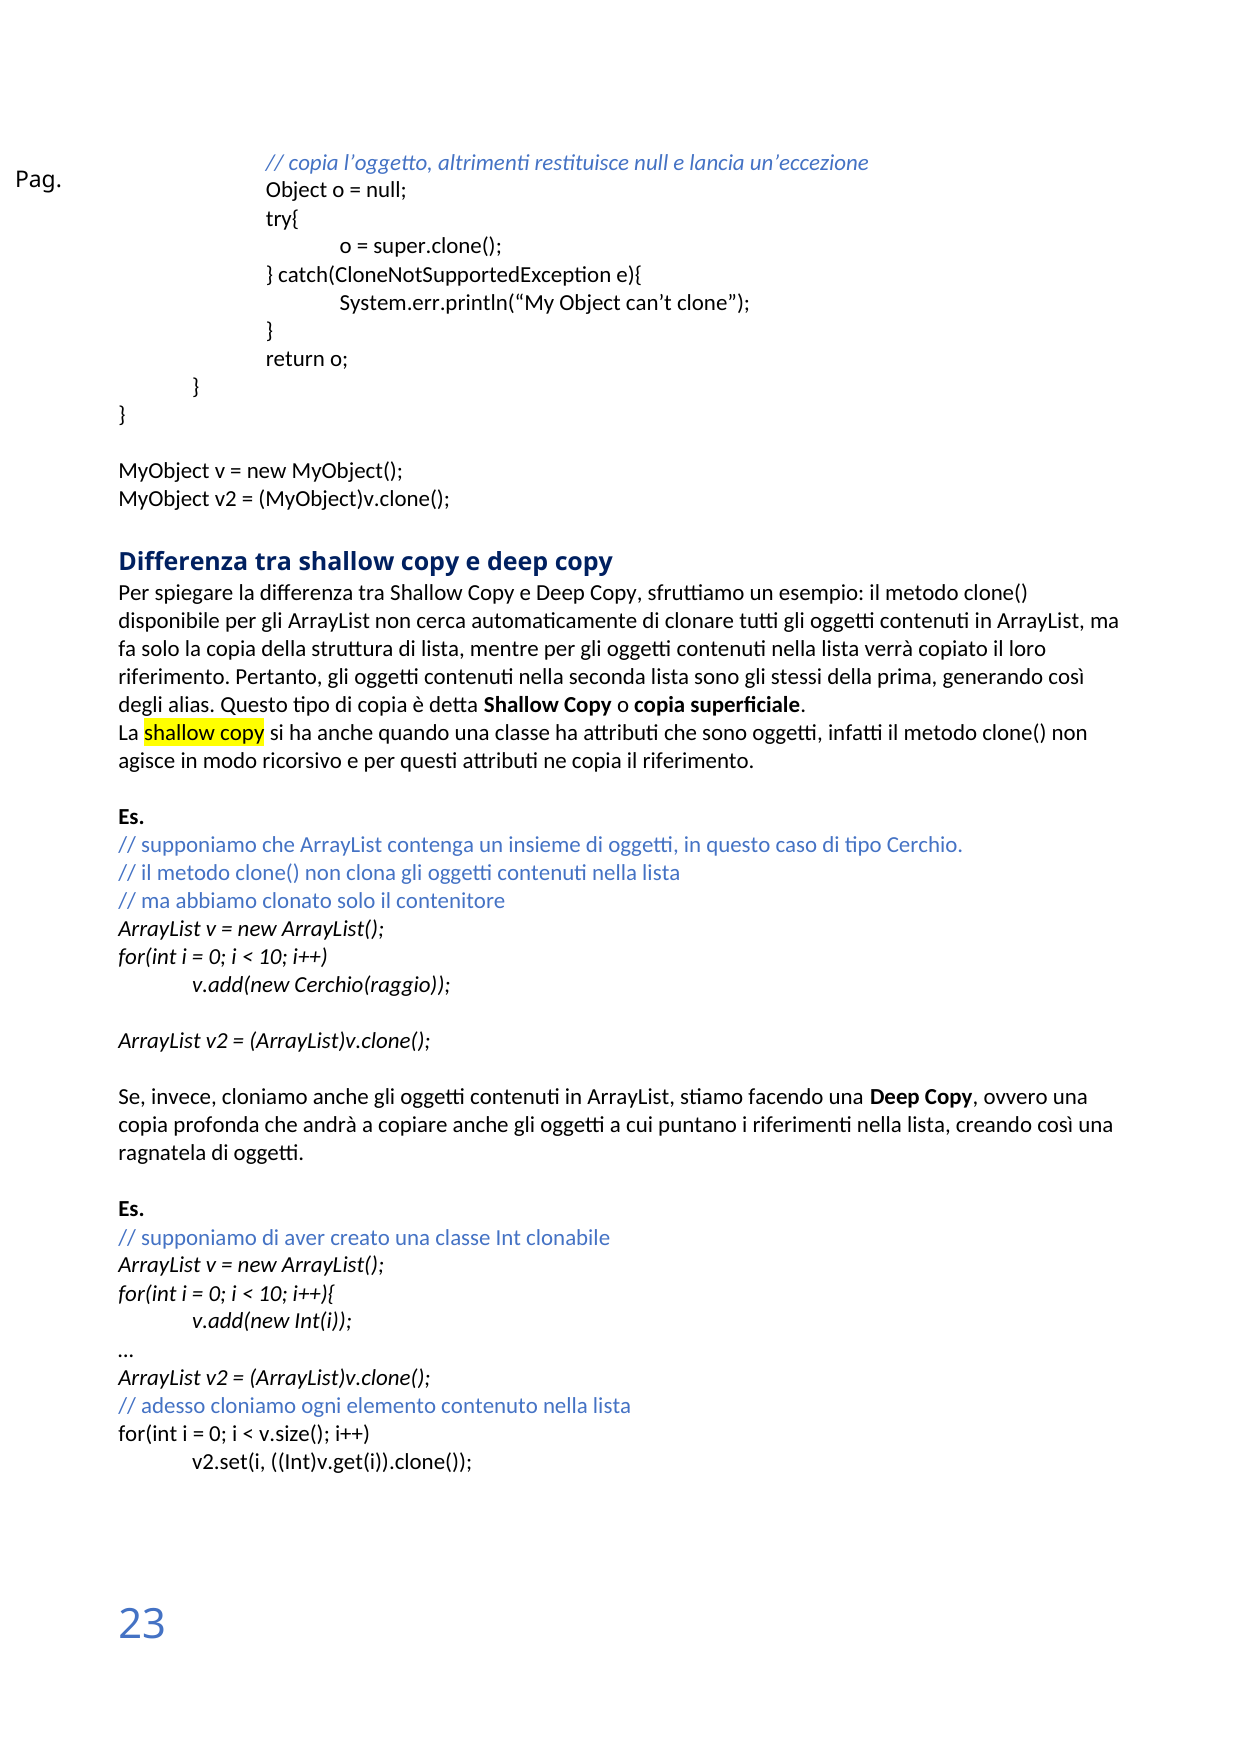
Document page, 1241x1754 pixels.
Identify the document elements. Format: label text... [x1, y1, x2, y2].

text v.add(new Int(i)); [118, 1307, 1122, 1335]
text return o; [118, 344, 1122, 372]
text MyObject v2 = (MyObject)v.clone(); [118, 484, 1122, 512]
text } [118, 316, 1122, 344]
text Per spiegare la differenza tra Shallow Copy e Deep Copy, sfruttiamo un esempio: il metodo clone() disponibile per gli ArrayList non cerca automaticamente di clonare tutti gli oggetti contenuti in ArrayList, ma fa solo la copia della struttura di lista, mentre per gli oggetti contenuti nella lista verrà copiato il loro riferimento. Pertanto, gli oggetti contenuti nella seconda lista sono gli stessi della prima, generando così degli alias. Questo tipo di copia è detta Shallow Copy o copia superficiale. [118, 578, 1122, 718]
text try{ [118, 204, 1122, 232]
text // supponiamo di aver creato una classe Int clonabile [118, 1223, 1122, 1251]
text Object o = null; [118, 176, 1122, 204]
text for(int i = 0; i < v.size(); i++) [118, 1419, 1122, 1447]
text } catch(CloneNotSupportedException e){ [118, 260, 1122, 288]
text v.add(new Cerchio(raggio)); [118, 970, 1122, 998]
text MyObject v = new MyObject(); [118, 456, 1122, 484]
text // adesso cloniamo ogni elemento contenuto nella lista [118, 1391, 1122, 1419]
text // ma abbiamo clonato solo il contenitore [118, 886, 1122, 914]
text // il metodo clone() non clona gli oggetti contenuti nella lista [118, 858, 1122, 886]
text } [118, 372, 1122, 400]
text Es. [118, 802, 1122, 830]
text for(int i = 0; i < 10; i++) [118, 942, 1122, 970]
text o = super.clone(); [118, 232, 1122, 260]
text Se, invece, cloniamo anche gli oggetti contenuti in ArrayList, stiamo facendo una Deep Copy, ovvero una copia profonda che andrà a copiare anche gli oggetti a cui puntano i riferimenti nella lista, creando così una ragnatela di oggetti. [118, 1082, 1122, 1167]
text // copia l’oggetto, altrimenti restituisce null e lancia un’eccezione [118, 148, 1122, 176]
text ArrayList v = new ArrayList(); [118, 1251, 1122, 1279]
text ArrayList v2 = (ArrayList)v.clone(); [118, 1363, 1122, 1391]
text ArrayList v = new ArrayList(); [118, 914, 1122, 942]
text ArrayList v2 = (ArrayList)v.clone(); [118, 1026, 1122, 1054]
text for(int i = 0; i < 10; i++){ [118, 1279, 1122, 1307]
text System.err.println(“My Object can’t clone”); [118, 288, 1122, 316]
text v2.set(i, ((Int)v.get(i)).clone()); [118, 1447, 1122, 1475]
text } [118, 400, 1122, 428]
text // supponiamo che ArrayList contenga un insieme di oggetti, in questo caso di tipo Cerchio. [118, 830, 1122, 858]
text … [118, 1335, 1122, 1363]
text Es. [118, 1194, 1122, 1223]
text La shallow copy si ha anche quando una classe ha attributi che sono oggetti, infatti il metodo clone() non agisce in modo ricorsivo e per questi attributi ne copia il riferimento. [118, 718, 1122, 774]
subtitle Differenza tra shallow copy e deep copy [118, 544, 1122, 578]
